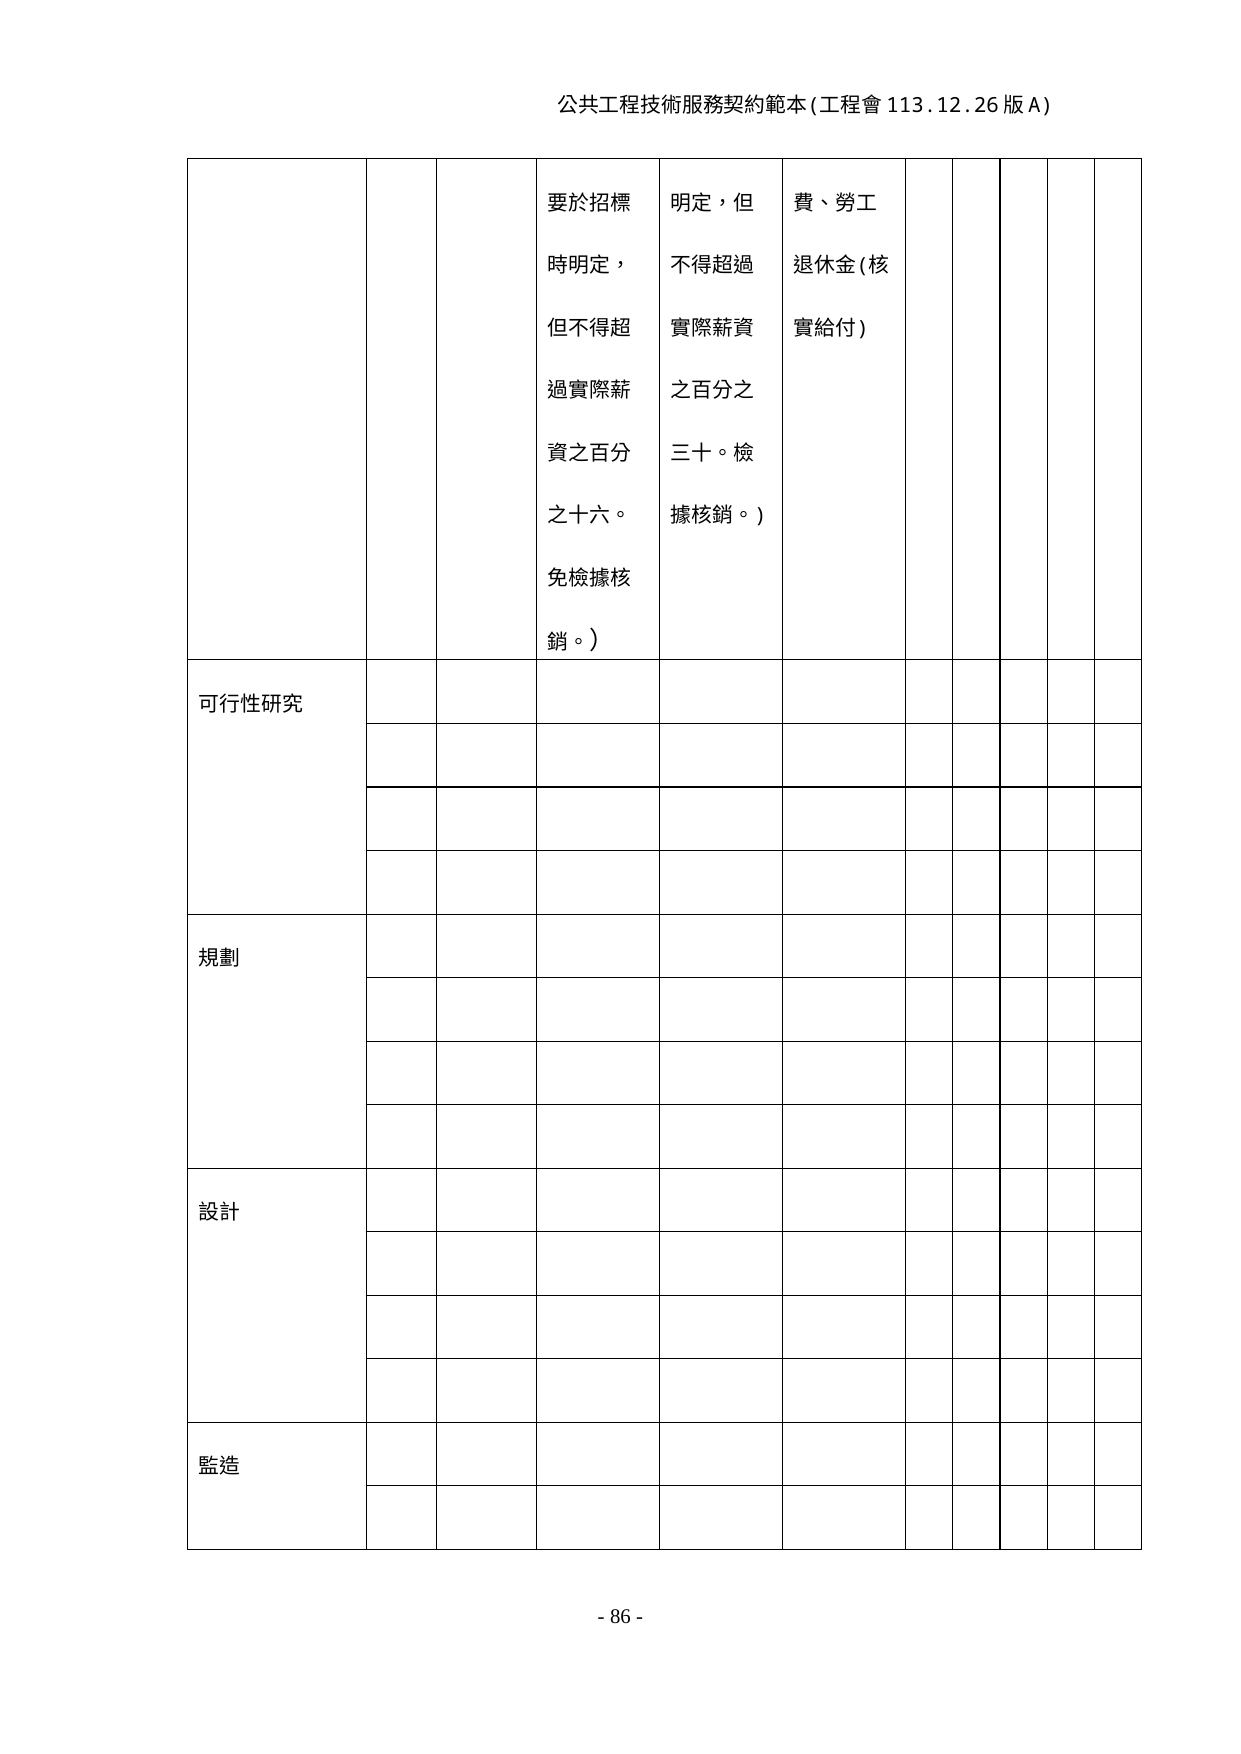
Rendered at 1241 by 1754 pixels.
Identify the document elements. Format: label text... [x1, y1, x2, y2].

table_cell 設計 [188, 1169, 366, 1422]
table_cell [1001, 724, 1047, 786]
table_cell [1001, 978, 1047, 1041]
table_cell [437, 1359, 536, 1422]
table_cell [437, 1232, 536, 1295]
table_cell [660, 1105, 782, 1168]
table_cell [906, 1423, 952, 1485]
table_cell [1001, 1169, 1047, 1231]
table_cell [537, 1232, 659, 1295]
table_cell [437, 1296, 536, 1358]
table_cell [953, 1232, 999, 1295]
table_cell [660, 724, 782, 786]
table_cell [437, 978, 536, 1041]
table_cell [953, 1105, 999, 1168]
table_cell [783, 788, 905, 850]
table_header [1048, 159, 1094, 659]
table_cell [906, 915, 952, 977]
table_cell [1048, 1042, 1094, 1104]
table_header [367, 159, 436, 659]
table_cell [1095, 1359, 1141, 1422]
table_cell 監造 [188, 1423, 366, 1549]
table_cell [367, 788, 436, 850]
table_cell [906, 724, 952, 786]
table_cell [783, 915, 905, 977]
table_cell [1048, 1486, 1094, 1549]
table_cell [1095, 1232, 1141, 1295]
table_cell 規劃 [188, 915, 366, 1168]
table_cell [437, 1042, 536, 1104]
table_cell [660, 1042, 782, 1104]
table_cell [1095, 978, 1141, 1041]
table_cell [437, 1486, 536, 1549]
table_cell [906, 1169, 952, 1231]
table_cell [783, 1105, 905, 1168]
table_cell [953, 915, 999, 977]
table_cell [1048, 724, 1094, 786]
table_cell [1048, 1359, 1094, 1422]
table_cell [437, 851, 536, 913]
table_cell [660, 915, 782, 977]
table_cell [537, 1042, 659, 1104]
table_header [1001, 159, 1047, 659]
table_cell [537, 851, 659, 913]
table_cell 可行性研究 [188, 660, 366, 913]
table_cell [953, 1169, 999, 1231]
table_cell [660, 1296, 782, 1358]
table_cell [367, 660, 436, 723]
table_cell [1095, 1105, 1141, 1168]
table_cell [1095, 724, 1141, 786]
table_cell [537, 724, 659, 786]
table_cell [783, 1042, 905, 1104]
table_cell [537, 978, 659, 1041]
table_cell [1001, 1423, 1047, 1485]
table_cell [367, 1486, 436, 1549]
table_cell [1001, 1232, 1047, 1295]
table_cell [437, 660, 536, 723]
table_cell [953, 724, 999, 786]
table_cell [906, 851, 952, 913]
table_cell [367, 1042, 436, 1104]
table_cell [906, 1486, 952, 1549]
table_cell [1048, 851, 1094, 913]
table_cell [783, 1486, 905, 1549]
table_cell [1048, 788, 1094, 850]
table_cell [906, 1105, 952, 1168]
table_header 要於招標時明定，但不得超過實際薪資之百分之十六。免檢據核銷。） [537, 159, 659, 659]
table_cell [1048, 1169, 1094, 1231]
table_cell [1001, 1359, 1047, 1422]
table_cell [537, 1359, 659, 1422]
table_cell [537, 1296, 659, 1358]
table_cell [660, 851, 782, 913]
table_cell [537, 1486, 659, 1549]
table_cell [1001, 851, 1047, 913]
table_header [1095, 159, 1141, 659]
table_cell [660, 1486, 782, 1549]
table_cell [437, 1423, 536, 1485]
table_cell [1048, 1232, 1094, 1295]
table_cell [367, 1232, 436, 1295]
table_cell [1095, 660, 1141, 723]
table_cell [367, 1423, 436, 1485]
table_cell [437, 788, 536, 850]
table_cell [660, 788, 782, 850]
table_cell [783, 1232, 905, 1295]
table_cell [1048, 660, 1094, 723]
table_cell [537, 788, 659, 850]
table_cell [367, 915, 436, 977]
table_cell [783, 1423, 905, 1485]
table_cell [783, 851, 905, 913]
table_cell [906, 660, 952, 723]
table_cell [1001, 1042, 1047, 1104]
table_cell [906, 1232, 952, 1295]
table_cell [953, 1042, 999, 1104]
table_cell [1048, 1423, 1094, 1485]
table_cell [953, 1486, 999, 1549]
table_cell [437, 915, 536, 977]
table_cell [437, 1105, 536, 1168]
table_cell [783, 1169, 905, 1231]
table_cell [367, 1105, 436, 1168]
table_cell [660, 660, 782, 723]
table_header [953, 159, 999, 659]
table_cell [1048, 915, 1094, 977]
table_cell [783, 1359, 905, 1422]
table_cell [1095, 1486, 1141, 1549]
table_cell [783, 1296, 905, 1358]
table_cell [953, 1423, 999, 1485]
table_cell [1001, 1296, 1047, 1358]
table_cell [906, 788, 952, 850]
table_cell [906, 1359, 952, 1422]
table_header [906, 159, 952, 659]
table_cell [660, 978, 782, 1041]
table_header [437, 159, 536, 659]
table_cell [437, 724, 536, 786]
table_cell [1001, 915, 1047, 977]
table_cell [1001, 1486, 1047, 1549]
table_cell [1095, 1296, 1141, 1358]
table_header 費、勞工退休金(核實給付) [783, 159, 905, 659]
table_cell [660, 1423, 782, 1485]
table_header 明定，但不得超過實際薪資之百分之三十。檢據核銷。) [660, 159, 782, 659]
table_cell [1095, 851, 1141, 913]
table_cell [660, 1169, 782, 1231]
table_cell [906, 1296, 952, 1358]
table_header [188, 159, 366, 659]
table_cell [1095, 1169, 1141, 1231]
table_cell [367, 1169, 436, 1231]
table_cell [367, 1296, 436, 1358]
table_cell [660, 1359, 782, 1422]
table_cell [783, 724, 905, 786]
table_cell [367, 851, 436, 913]
table_cell [437, 1169, 536, 1231]
table_cell [783, 978, 905, 1041]
table_cell [1095, 915, 1141, 977]
table_cell [1001, 1105, 1047, 1168]
table_cell [1048, 1296, 1094, 1358]
table_cell [660, 1232, 782, 1295]
table_cell [1048, 1105, 1094, 1168]
table_cell [953, 978, 999, 1041]
table_cell [906, 1042, 952, 1104]
table_cell [1095, 1042, 1141, 1104]
table_cell [537, 1423, 659, 1485]
table_cell [906, 978, 952, 1041]
table_cell [953, 1359, 999, 1422]
table_cell [1095, 1423, 1141, 1485]
table_cell [953, 1296, 999, 1358]
table_cell [783, 660, 905, 723]
table_cell [537, 915, 659, 977]
table_cell [367, 1359, 436, 1422]
table_cell [1001, 660, 1047, 723]
table_cell [367, 724, 436, 786]
table_cell [537, 1169, 659, 1231]
table_cell [367, 978, 436, 1041]
table_cell [953, 660, 999, 723]
table_cell [953, 788, 999, 850]
table_cell [537, 660, 659, 723]
table_cell [1048, 978, 1094, 1041]
table_cell [953, 851, 999, 913]
table_cell [537, 1105, 659, 1168]
table_cell [1001, 788, 1047, 850]
table_cell [1095, 788, 1141, 850]
